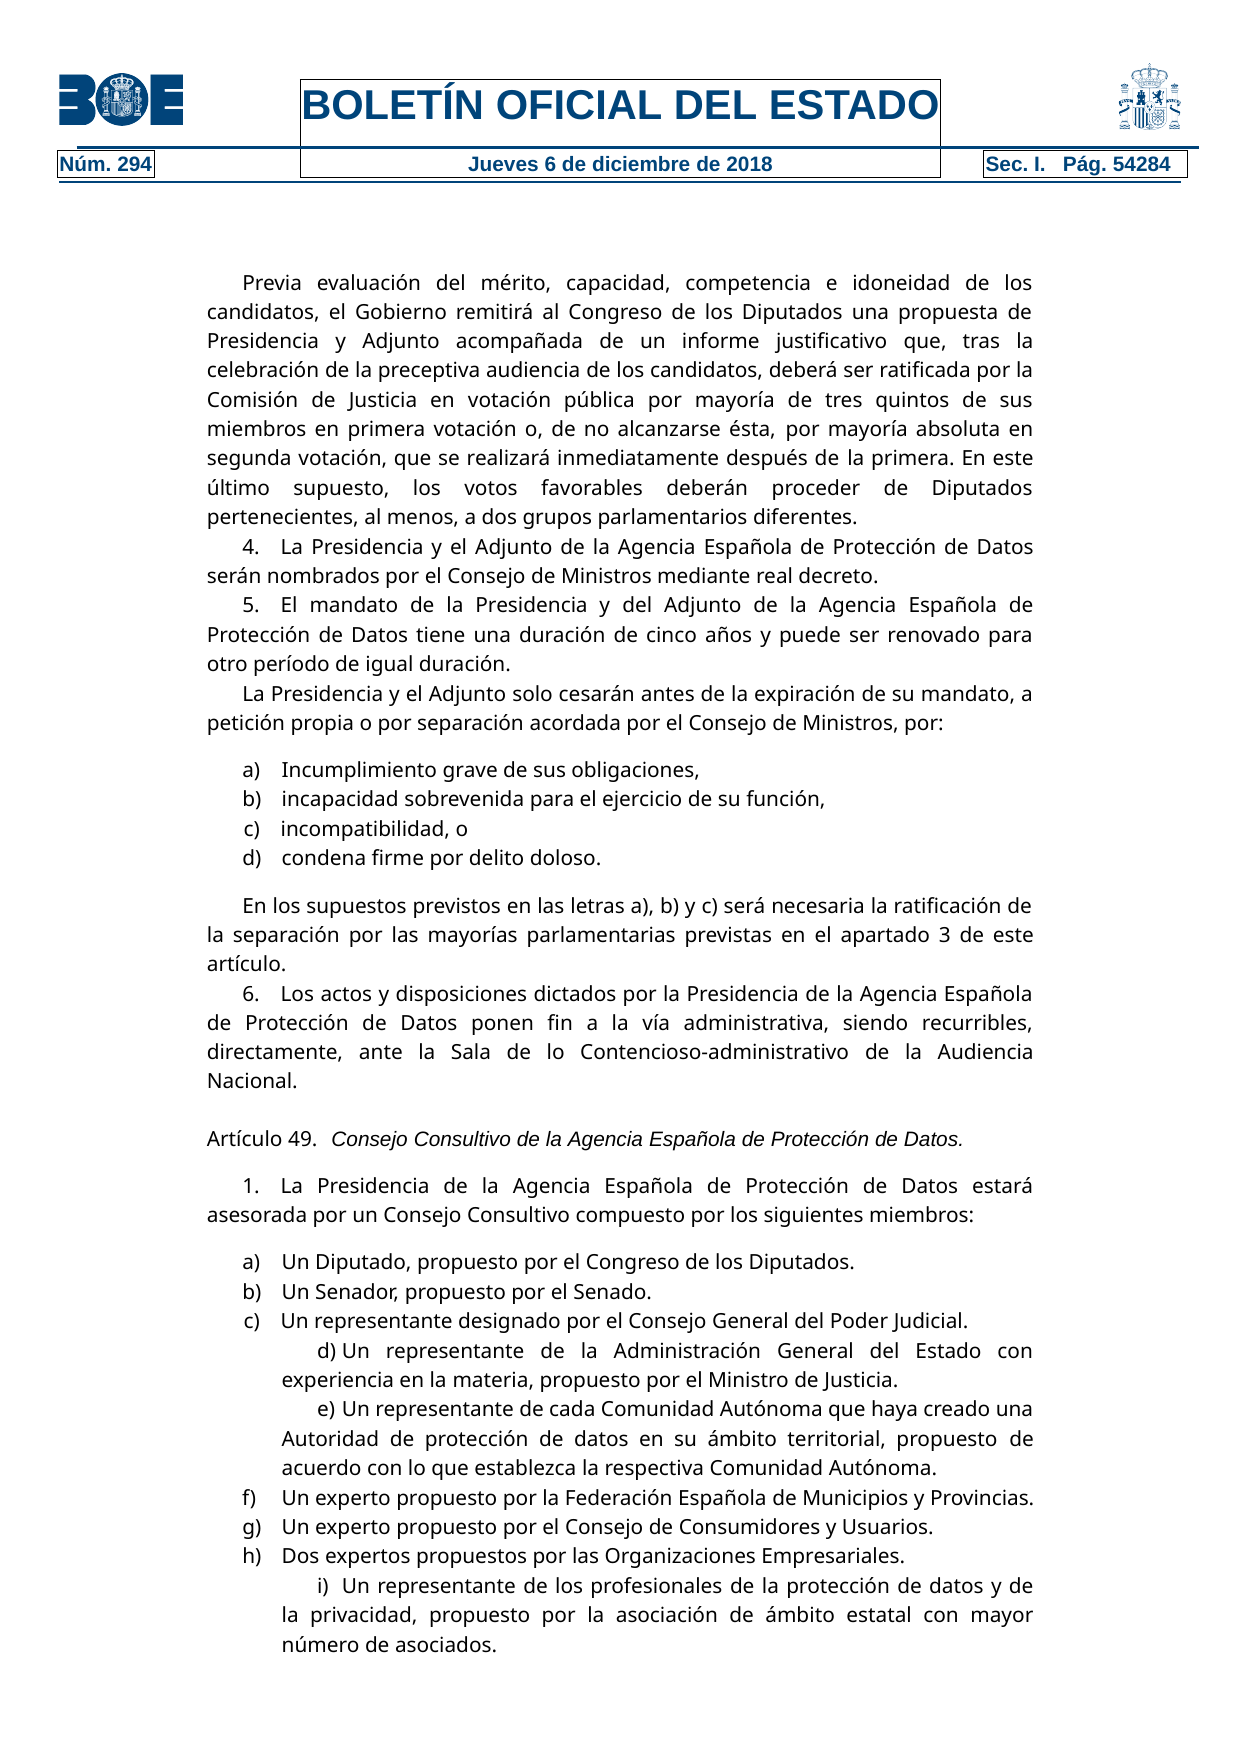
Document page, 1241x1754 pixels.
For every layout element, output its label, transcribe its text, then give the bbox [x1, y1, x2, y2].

list incapacidad sobrevenida para el ejercicio de su función, [242, 784, 1198, 813]
list incompatibilidad, o [243, 814, 1198, 842]
list Un representante designado por el Consejo General del Poder Judicial. [243, 1306, 1198, 1335]
list Incumplimiento grave de sus obligaciones, [242, 755, 1198, 783]
text La Presidencia y el Adjunto solo cesarán antes de la expiración de su mandato, a petición propia o por separación acordada por el Consejo de Ministros, por: [207, 679, 1034, 736]
text En los supuestos previstos en las letras a), b) y c) será necesaria la ratificación de la separación por las mayorías parlamentarias previstas en el apartado 3 de este artículo. [207, 891, 1034, 978]
list Un Diputado, propuesto por el Congreso de los Diputados. [242, 1247, 1198, 1276]
list Un representante de cada Comunidad Autónoma que haya creado una Autoridad de protección de datos en su ámbito territorial, propuesto de acuerdo con lo que establezca la respectiva Comunidad Autónoma. [281, 1394, 1034, 1482]
list Los actos y disposiciones dictados por la Presidencia de la Agencia Española de Protección de Datos ponen fin a la vía administrativa, siendo recurribles, directamente, ante la Sala de lo Contencioso-administrativo de la Audiencia Nacional. [207, 979, 1034, 1095]
picture [1118, 63, 1181, 130]
list Un representante de la Administración General del Estado con experiencia en la materia, propuesto por el Ministro de Justicia. [281, 1336, 1034, 1394]
list Dos expertos propuestos por las Organizaciones Empresariales. [242, 1542, 1198, 1570]
list Un representante de los profesionales de la protección de datos y de la privacidad, propuesto por la asociación de ámbito estatal con mayor número de asociados. [281, 1571, 1033, 1658]
text Artículo 49. Consejo Consultivo de la Agencia Española de Protección de Datos. [207, 1124, 1198, 1152]
picture [59, 73, 183, 126]
list Un Senador, propuesto por el Senado. [242, 1277, 1198, 1305]
list La Presidencia y el Adjunto de la Agencia Española de Protección de Datos serán nombrados por el Consejo de Ministros mediante real decreto. [207, 532, 1034, 589]
text Previa evaluación del mérito, capacidad, competencia e idoneidad de los candidatos, el Gobierno remitirá al Congreso de los Diputados una propuesta de Presidencia y Adjunto acompañada de un informe justificativo que, tras la celebración de la preceptiva audiencia de los candidatos, deberá ser ratificada por la Comisión de Justicia en votación pública por mayoría de tres quintos de sus miembros en primera votación o, de no alcanzarse ésta, por mayoría absoluta en segunda votación, que se realizará inmediatamente después de la primera. En este último supuesto, los votos favorables deberán proceder de Diputados pertenecientes, al menos, a dos grupos parlamentarios diferentes. [207, 268, 1034, 530]
list condena firme por delito doloso. [242, 843, 1198, 872]
list Un experto propuesto por el Consejo de Consumidores y Usuarios. [242, 1512, 1198, 1541]
list El mandato de la Presidencia y del Adjunto de la Agencia Española de Protección de Datos tiene una duración de cinco años y puede ser renovado para otro período de igual duración. [207, 591, 1034, 677]
list La Presidencia de la Agencia Española de Protección de Datos estará asesorada por un Consejo Consultivo compuesto por los siguientes miembros: [207, 1171, 1034, 1229]
list Un experto propuesto por la Federación Española de Municipios y Provincias. [242, 1483, 1198, 1511]
